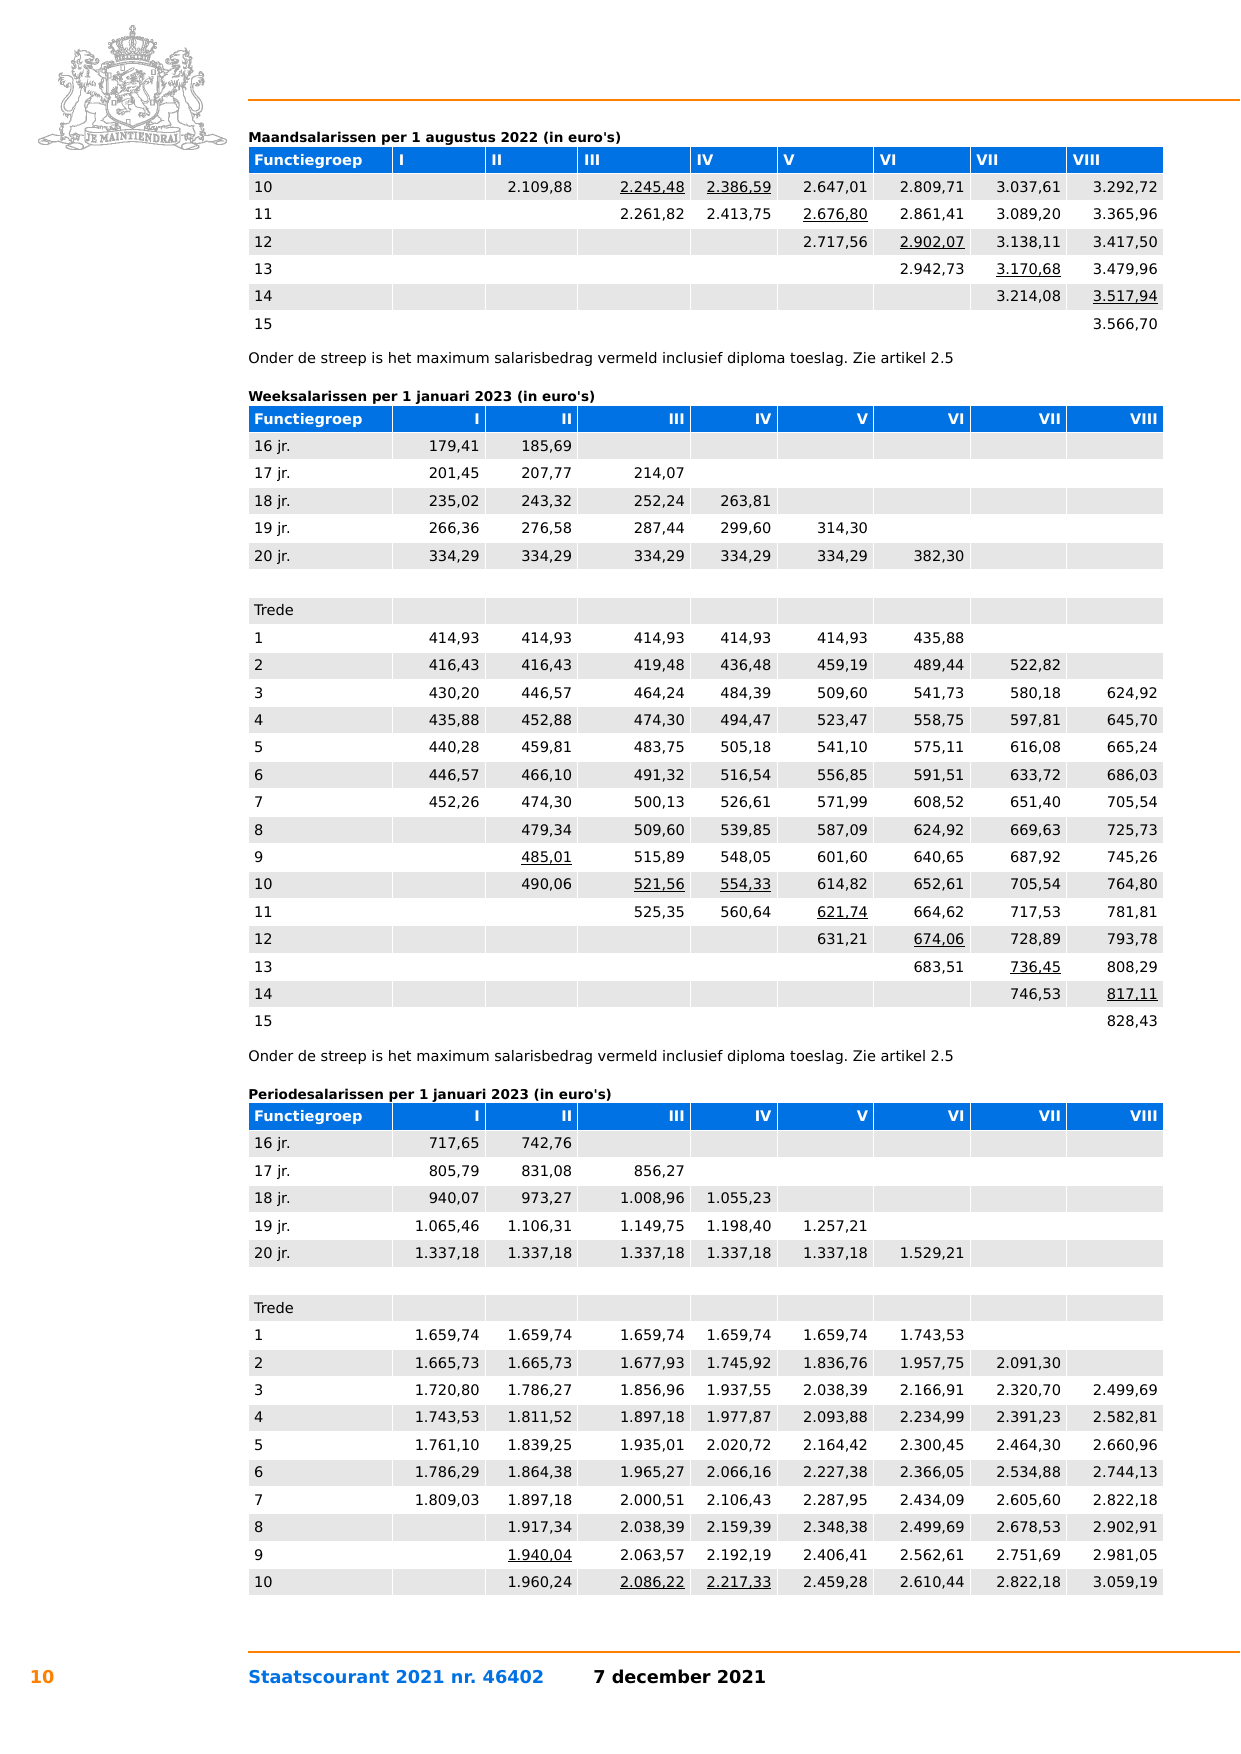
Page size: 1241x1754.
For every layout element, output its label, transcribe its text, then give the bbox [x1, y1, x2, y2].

table_cell 2.751,69 [971, 1542, 1066, 1568]
table_cell [393, 817, 485, 843]
table_cell [874, 311, 970, 337]
table_cell 2.499,69 [1067, 1377, 1163, 1404]
table_cell [778, 981, 873, 1007]
table_cell 1.957,75 [874, 1350, 970, 1376]
table_cell 414,93 [393, 625, 485, 651]
table_cell 414,93 [778, 625, 873, 651]
table_cell 781,81 [1067, 899, 1163, 925]
table_cell 2.605,60 [971, 1487, 1066, 1513]
table_cell 416,43 [393, 653, 485, 679]
table_cell 207,77 [486, 461, 577, 487]
table_cell 452,26 [393, 789, 485, 816]
table_cell [778, 954, 873, 980]
table_cell 287,44 [578, 515, 690, 542]
table_cell 3 [249, 680, 392, 706]
table_cell [393, 1542, 485, 1568]
table_cell [691, 981, 777, 1007]
table_cell 2.647,01 [778, 174, 873, 200]
table_cell Functiegroep [249, 406, 392, 432]
table_cell 831,08 [486, 1158, 577, 1184]
table_cell 1.337,18 [691, 1240, 777, 1267]
table_cell 2.287,95 [778, 1487, 873, 1513]
table_cell 3.170,68 [971, 256, 1066, 283]
table_cell IV [691, 406, 777, 432]
table_cell [874, 1295, 970, 1321]
table_cell 3.089,20 [971, 201, 1066, 228]
table_cell [971, 570, 1066, 597]
table_cell 6 [249, 1460, 392, 1486]
table_cell [874, 570, 970, 597]
table_cell [971, 625, 1066, 651]
table_cell [1067, 488, 1163, 514]
table_cell [778, 461, 873, 487]
table_cell 414,93 [691, 625, 777, 651]
table_cell 674,06 [874, 926, 970, 953]
table_cell [778, 284, 873, 310]
table_cell I [393, 1103, 485, 1130]
table_cell [578, 1295, 690, 1321]
table_cell 10 [249, 174, 392, 200]
table_cell [486, 899, 577, 925]
table_cell 14 [249, 981, 392, 1007]
table_cell 624,92 [1067, 680, 1163, 706]
table_cell 1.659,74 [393, 1323, 485, 1349]
table_cell [393, 844, 485, 871]
table_cell 1.055,23 [691, 1186, 777, 1212]
table_cell [393, 1514, 485, 1541]
table_cell [393, 174, 485, 200]
table_cell 2.245,48 [578, 174, 690, 200]
table_cell [578, 570, 690, 597]
table_cell 2.660,96 [1067, 1432, 1163, 1458]
table_cell 1.960,24 [486, 1569, 577, 1595]
table_cell [971, 1131, 1066, 1157]
table_cell 509,60 [778, 680, 873, 706]
table_cell [578, 926, 690, 953]
table_cell 17 jr. [249, 1158, 392, 1184]
table_cell 808,29 [1067, 954, 1163, 980]
table_cell [393, 954, 485, 980]
table_cell 541,10 [778, 735, 873, 761]
table_cell [393, 899, 485, 925]
table_cell 560,64 [691, 899, 777, 925]
table_cell IV [691, 147, 777, 173]
table_cell 314,30 [778, 515, 873, 542]
table_cell VI [874, 1103, 970, 1130]
table_cell V [778, 1103, 873, 1130]
table_cell 252,24 [578, 488, 690, 514]
table_cell [971, 1268, 1066, 1294]
table_cell [578, 1131, 690, 1157]
table_cell 597,81 [971, 707, 1066, 733]
table_cell [874, 1009, 970, 1035]
table_cell [874, 515, 970, 542]
table_cell [486, 201, 577, 228]
table_cell 541,73 [874, 680, 970, 706]
table_cell 459,81 [486, 735, 577, 761]
table_cell 13 [249, 256, 392, 283]
table_cell [249, 1268, 392, 1294]
table_cell [971, 1158, 1066, 1184]
table_cell 10 [249, 872, 392, 898]
table_cell 1.897,18 [578, 1405, 690, 1431]
table_cell Functiegroep [249, 1103, 392, 1130]
table_cell [393, 256, 485, 283]
table_cell [778, 1295, 873, 1321]
table_cell 1.677,93 [578, 1350, 690, 1376]
table_cell I [393, 147, 485, 173]
table_cell 2.192,19 [691, 1542, 777, 1568]
table_cell 1.659,74 [691, 1323, 777, 1349]
table_cell 2.320,70 [971, 1377, 1066, 1404]
table_cell 9 [249, 1542, 392, 1568]
table_cell 1.337,18 [393, 1240, 485, 1267]
table_cell [971, 461, 1066, 487]
table_cell 3.292,72 [1067, 174, 1163, 200]
table_cell 1.836,76 [778, 1350, 873, 1376]
table_cell [691, 311, 777, 337]
table_cell [874, 433, 970, 459]
table_cell 3.417,50 [1067, 229, 1163, 255]
table_cell 3 [249, 1377, 392, 1404]
table_cell 525,35 [578, 899, 690, 925]
table_cell 2.981,05 [1067, 1542, 1163, 1568]
table_cell 505,18 [691, 735, 777, 761]
table_cell 16 jr. [249, 1131, 392, 1157]
table_cell VI [874, 147, 970, 173]
table_cell 601,60 [778, 844, 873, 871]
table_cell [874, 1186, 970, 1212]
table_cell 746,53 [971, 981, 1066, 1007]
table_cell 4 [249, 707, 392, 733]
table_cell 1.811,52 [486, 1405, 577, 1431]
table_cell II [486, 147, 577, 173]
table_cell 3.059,19 [1067, 1569, 1163, 1595]
table_cell 571,99 [778, 789, 873, 816]
table_cell [691, 229, 777, 255]
table_cell 2.434,09 [874, 1487, 970, 1513]
table_cell 464,24 [578, 680, 690, 706]
table_cell 2.234,99 [874, 1405, 970, 1431]
table_cell 3.479,96 [1067, 256, 1163, 283]
table_cell [1067, 653, 1163, 679]
table_cell [486, 981, 577, 1007]
table_cell 185,69 [486, 433, 577, 459]
table_cell 686,03 [1067, 762, 1163, 788]
table_cell [486, 926, 577, 953]
table_cell 665,24 [1067, 735, 1163, 761]
table_cell Onder de streep is het maximum salarisbedrag vermeld inclusief diploma toeslag. Zie artikel 2.5 [248, 1036, 1163, 1065]
table_cell 509,60 [578, 817, 690, 843]
table_cell 12 [249, 229, 392, 255]
table_cell 2.038,39 [778, 1377, 873, 1404]
table_cell 554,33 [691, 872, 777, 898]
table_cell 940,07 [393, 1186, 485, 1212]
table_cell 419,48 [578, 653, 690, 679]
table_cell [691, 570, 777, 597]
table_cell 2.386,59 [691, 174, 777, 200]
table_cell 2.366,05 [874, 1460, 970, 1486]
table_cell 2.562,61 [874, 1542, 970, 1568]
table_cell [1067, 1131, 1163, 1157]
table_cell 8 [249, 817, 392, 843]
table_cell 2.809,71 [874, 174, 970, 200]
table_cell 1 [249, 625, 392, 651]
table_cell 334,29 [578, 543, 690, 569]
table_cell [691, 1268, 777, 1294]
table_cell 15 [249, 1009, 392, 1035]
table_cell 645,70 [1067, 707, 1163, 733]
table_cell 19 jr. [249, 515, 392, 542]
table_cell VII [971, 406, 1066, 432]
table_cell [691, 1158, 777, 1184]
table_cell 2.300,45 [874, 1432, 970, 1458]
table_cell [874, 598, 970, 624]
table_cell 728,89 [971, 926, 1066, 953]
table_cell 717,53 [971, 899, 1066, 925]
table_cell [874, 461, 970, 487]
table_cell 705,54 [971, 872, 1066, 898]
table_cell [1067, 1295, 1163, 1321]
table_cell 1.937,55 [691, 1377, 777, 1404]
table_cell [1067, 625, 1163, 651]
table_cell [691, 256, 777, 283]
table_cell [874, 1268, 970, 1294]
table_cell 500,13 [578, 789, 690, 816]
table_cell [1067, 1186, 1163, 1212]
table_cell 446,57 [393, 762, 485, 788]
table_cell 20 jr. [249, 543, 392, 569]
table_cell 2.348,38 [778, 1514, 873, 1541]
table_cell [778, 256, 873, 283]
table_cell 2.159,39 [691, 1514, 777, 1541]
table_cell 3.365,96 [1067, 201, 1163, 228]
table_cell 485,01 [486, 844, 577, 871]
table_cell 683,51 [874, 954, 970, 980]
table_header Maandsalarissen per 1 augustus 2022 (in euro's) [248, 130, 1163, 146]
table_cell 299,60 [691, 515, 777, 542]
table_cell 1.745,92 [691, 1350, 777, 1376]
table_cell 414,93 [486, 625, 577, 651]
table_cell [393, 1268, 485, 1294]
table_cell 3.214,08 [971, 284, 1066, 310]
table_cell [393, 872, 485, 898]
table_cell 764,80 [1067, 872, 1163, 898]
table_cell 436,48 [691, 653, 777, 679]
table_cell 1.809,03 [393, 1487, 485, 1513]
table_cell [971, 1186, 1066, 1212]
table_cell [578, 598, 690, 624]
table_cell [691, 1131, 777, 1157]
table_cell 416,43 [486, 653, 577, 679]
table_cell III [578, 147, 690, 173]
table_cell [971, 433, 1066, 459]
table_cell [486, 229, 577, 255]
table_cell 382,30 [874, 543, 970, 569]
table_cell 2.861,41 [874, 201, 970, 228]
table_cell [486, 256, 577, 283]
table_cell 1.935,01 [578, 1432, 690, 1458]
table_cell 621,74 [778, 899, 873, 925]
table_cell VI [874, 406, 970, 432]
table_cell 3.037,61 [971, 174, 1066, 200]
table_cell 2.106,43 [691, 1487, 777, 1513]
table_cell 12 [249, 926, 392, 953]
table_cell [971, 1213, 1066, 1239]
table_cell 10 [249, 1569, 392, 1595]
table_cell 483,75 [578, 735, 690, 761]
table_cell [393, 598, 485, 624]
table_cell I [393, 406, 485, 432]
table_cell [578, 1009, 690, 1035]
table_cell [1067, 543, 1163, 569]
table_cell [393, 201, 485, 228]
table_cell [393, 1295, 485, 1321]
table_cell 575,11 [874, 735, 970, 761]
table_cell 9 [249, 844, 392, 871]
table_cell [874, 1213, 970, 1239]
table_cell 973,27 [486, 1186, 577, 1212]
table_cell 1.720,80 [393, 1377, 485, 1404]
table_cell 2.942,73 [874, 256, 970, 283]
table_cell 1.106,31 [486, 1213, 577, 1239]
table_cell [971, 515, 1066, 542]
table_cell [778, 311, 873, 337]
table_cell VIII [1067, 147, 1163, 173]
table_cell 1.761,10 [393, 1432, 485, 1458]
table_cell 856,27 [578, 1158, 690, 1184]
table_cell 2.086,22 [578, 1569, 690, 1595]
table_cell 1.897,18 [486, 1487, 577, 1513]
table_cell [778, 1131, 873, 1157]
table_cell 793,78 [1067, 926, 1163, 953]
table_cell 17 jr. [249, 461, 392, 487]
table_cell [691, 954, 777, 980]
table_cell 633,72 [971, 762, 1066, 788]
table_cell [874, 1158, 970, 1184]
table_cell 5 [249, 1432, 392, 1458]
table_cell 1.917,34 [486, 1514, 577, 1541]
table_cell 179,41 [393, 433, 485, 459]
table_cell 2.217,33 [691, 1569, 777, 1595]
table_cell [971, 311, 1066, 337]
table_cell [393, 570, 485, 597]
table_cell 2.020,72 [691, 1432, 777, 1458]
table_cell [691, 284, 777, 310]
table_cell 1.977,87 [691, 1405, 777, 1431]
table_cell 484,39 [691, 680, 777, 706]
table_cell 459,19 [778, 653, 873, 679]
table_cell 1.198,40 [691, 1213, 777, 1239]
table_cell 631,21 [778, 926, 873, 953]
table_cell [578, 229, 690, 255]
table_cell 16 jr. [249, 433, 392, 459]
table_cell 2.166,91 [874, 1377, 970, 1404]
table_cell 2.744,13 [1067, 1460, 1163, 1486]
table_cell 1.665,73 [486, 1350, 577, 1376]
table_cell 440,28 [393, 735, 485, 761]
table_cell 2.464,30 [971, 1432, 1066, 1458]
table_cell [691, 1295, 777, 1321]
table_header Periodesalarissen per 1 januari 2023 (in euro's) [248, 1087, 1163, 1102]
table_cell [691, 1009, 777, 1035]
table_cell 2 [249, 1350, 392, 1376]
table_cell 736,45 [971, 954, 1066, 980]
table_cell 18 jr. [249, 1186, 392, 1212]
table_cell [971, 488, 1066, 514]
table_cell [486, 1009, 577, 1035]
table_cell 3.138,11 [971, 229, 1066, 255]
table_cell 2.391,23 [971, 1405, 1066, 1431]
table_cell [1067, 1240, 1163, 1267]
table_cell VII [971, 147, 1066, 173]
table_cell 15 [249, 311, 392, 337]
table_cell Trede [249, 1295, 392, 1321]
table_cell 466,10 [486, 762, 577, 788]
table_cell [486, 1268, 577, 1294]
table_cell [578, 1268, 690, 1294]
table_cell 2.717,56 [778, 229, 873, 255]
table_cell 2.822,18 [1067, 1487, 1163, 1513]
table_cell [1067, 515, 1163, 542]
table_cell 6 [249, 762, 392, 788]
table_cell IV [691, 1103, 777, 1130]
table_cell [393, 284, 485, 310]
table_cell [486, 311, 577, 337]
table_cell 435,88 [393, 707, 485, 733]
table_cell [971, 598, 1066, 624]
table_cell [393, 1569, 485, 1595]
table_cell [1067, 570, 1163, 597]
table_cell 266,36 [393, 515, 485, 542]
table_cell 2.534,88 [971, 1460, 1066, 1486]
table_cell 8 [249, 1514, 392, 1541]
table_cell 2.093,88 [778, 1405, 873, 1431]
table_cell [578, 256, 690, 283]
table_cell [486, 1295, 577, 1321]
table_cell [578, 433, 690, 459]
table_cell 13 [249, 954, 392, 980]
table_cell 2.000,51 [578, 1487, 690, 1513]
table_cell 539,85 [691, 817, 777, 843]
table_cell 18 jr. [249, 488, 392, 514]
table_cell [486, 570, 577, 597]
table_cell 494,47 [691, 707, 777, 733]
table_cell 19 jr. [249, 1213, 392, 1239]
table_cell 805,79 [393, 1158, 485, 1184]
table_cell 742,76 [486, 1131, 577, 1157]
table_cell 2.413,75 [691, 201, 777, 228]
table_cell III [578, 406, 690, 432]
table_cell [874, 488, 970, 514]
table_cell [578, 311, 690, 337]
table_cell 1.659,74 [778, 1323, 873, 1349]
table_cell [1067, 1350, 1163, 1376]
table_cell [778, 1186, 873, 1212]
table_cell 616,08 [971, 735, 1066, 761]
table_cell [393, 981, 485, 1007]
table_cell 1.659,74 [486, 1323, 577, 1349]
table_cell 1.529,21 [874, 1240, 970, 1267]
table_cell 548,05 [691, 844, 777, 871]
table_cell 558,75 [874, 707, 970, 733]
table_cell 263,81 [691, 488, 777, 514]
table_cell 11 [249, 899, 392, 925]
table_cell 4 [249, 1405, 392, 1431]
table_cell 522,82 [971, 653, 1066, 679]
table_cell 1.786,27 [486, 1377, 577, 1404]
table_cell 235,02 [393, 488, 485, 514]
table_cell 1.965,27 [578, 1460, 690, 1486]
table_cell 1 [249, 1323, 392, 1349]
table_cell 591,51 [874, 762, 970, 788]
table_cell 243,32 [486, 488, 577, 514]
table_cell 334,29 [778, 543, 873, 569]
table_cell [778, 433, 873, 459]
table_cell [971, 1240, 1066, 1267]
table_cell 2.459,28 [778, 1569, 873, 1595]
table_cell 1.337,18 [778, 1240, 873, 1267]
table_cell [393, 1009, 485, 1035]
table_cell VIII [1067, 1103, 1163, 1130]
table_cell V [778, 147, 873, 173]
table_cell 489,44 [874, 653, 970, 679]
table_cell [1067, 1268, 1163, 1294]
table_cell II [486, 406, 577, 432]
table_cell 828,43 [1067, 1009, 1163, 1035]
picture [38, 25, 227, 150]
table_cell [486, 954, 577, 980]
table_cell [486, 284, 577, 310]
table_cell 580,18 [971, 680, 1066, 706]
table_cell [874, 284, 970, 310]
table_cell [249, 570, 392, 597]
table_cell [778, 1009, 873, 1035]
table_cell [778, 1158, 873, 1184]
table_cell [486, 598, 577, 624]
table_cell 1.665,73 [393, 1350, 485, 1376]
table_cell [393, 926, 485, 953]
table_cell 526,61 [691, 789, 777, 816]
table_cell 2.902,07 [874, 229, 970, 255]
table_cell 14 [249, 284, 392, 310]
table_cell [578, 981, 690, 1007]
table_cell 1.065,46 [393, 1213, 485, 1239]
table_cell 334,29 [691, 543, 777, 569]
table_cell 624,92 [874, 817, 970, 843]
table_cell 1.659,74 [578, 1323, 690, 1349]
table_cell 745,26 [1067, 844, 1163, 871]
table_cell 515,89 [578, 844, 690, 871]
table_cell 490,06 [486, 872, 577, 898]
table_cell 1.257,21 [778, 1213, 873, 1239]
table_cell V [778, 406, 873, 432]
table_cell 1.864,38 [486, 1460, 577, 1486]
table_cell [778, 598, 873, 624]
table_cell 640,65 [874, 844, 970, 871]
table_cell 1.743,53 [874, 1323, 970, 1349]
table_cell [393, 311, 485, 337]
table_cell 2.227,38 [778, 1460, 873, 1486]
table_cell VII [971, 1103, 1066, 1130]
table_cell II [486, 1103, 577, 1130]
table_cell [691, 433, 777, 459]
table_cell 435,88 [874, 625, 970, 651]
table_cell 1.940,04 [486, 1542, 577, 1568]
table_cell 2.261,82 [578, 201, 690, 228]
table_cell 2.610,44 [874, 1569, 970, 1595]
table_cell 276,58 [486, 515, 577, 542]
table_cell Functiegroep [249, 147, 392, 173]
table_cell [578, 954, 690, 980]
table_cell 1.337,18 [578, 1240, 690, 1267]
table_cell [1067, 461, 1163, 487]
table_cell Onder de streep is het maximum salarisbedrag vermeld inclusief diploma toeslag. Zie artikel 2.5 [248, 339, 1163, 367]
table_cell III [578, 1103, 690, 1130]
table_cell 817,11 [1067, 981, 1163, 1007]
table_cell 334,29 [393, 543, 485, 569]
table_cell 687,92 [971, 844, 1066, 871]
table_cell 2.582,81 [1067, 1405, 1163, 1431]
table_cell 2 [249, 653, 392, 679]
table_cell [393, 229, 485, 255]
table_cell 556,85 [778, 762, 873, 788]
table_cell 2.109,88 [486, 174, 577, 200]
table_cell [1067, 1213, 1163, 1239]
table_cell 614,82 [778, 872, 873, 898]
table_cell 1.008,96 [578, 1186, 690, 1212]
table_cell 2.091,30 [971, 1350, 1066, 1376]
table_cell 652,61 [874, 872, 970, 898]
table_cell [1067, 598, 1163, 624]
table_cell 3.566,70 [1067, 311, 1163, 337]
table_cell [971, 1323, 1066, 1349]
table_cell 1.337,18 [486, 1240, 577, 1267]
table_cell 1.743,53 [393, 1405, 485, 1431]
table_cell 334,29 [486, 543, 577, 569]
table_cell 3.517,94 [1067, 284, 1163, 310]
table_cell [874, 981, 970, 1007]
table_cell 414,93 [578, 625, 690, 651]
table_cell 20 jr. [249, 1240, 392, 1267]
table_cell 201,45 [393, 461, 485, 487]
table_cell 521,56 [578, 872, 690, 898]
table_cell 2.066,16 [691, 1460, 777, 1486]
table_cell 717,65 [393, 1131, 485, 1157]
table_cell 523,47 [778, 707, 873, 733]
table_cell 2.406,41 [778, 1542, 873, 1568]
table_cell 1.786,29 [393, 1460, 485, 1486]
table_cell 587,09 [778, 817, 873, 843]
table_cell 705,54 [1067, 789, 1163, 816]
table_cell [874, 1131, 970, 1157]
table_cell 2.822,18 [971, 1569, 1066, 1595]
table_cell 1.149,75 [578, 1213, 690, 1239]
table_cell 452,88 [486, 707, 577, 733]
table_cell [778, 488, 873, 514]
table_cell [1067, 1323, 1163, 1349]
table_cell [1067, 1158, 1163, 1184]
table_cell VIII [1067, 406, 1163, 432]
table_cell [778, 570, 873, 597]
table_cell Trede [249, 598, 392, 624]
table_cell 1.839,25 [486, 1432, 577, 1458]
table_cell 446,57 [486, 680, 577, 706]
table_cell 214,07 [578, 461, 690, 487]
table_cell [691, 926, 777, 953]
table_cell 2.164,42 [778, 1432, 873, 1458]
table_cell 11 [249, 201, 392, 228]
table_cell 474,30 [578, 707, 690, 733]
table_cell 5 [249, 735, 392, 761]
table_cell 474,30 [486, 789, 577, 816]
table_cell 479,34 [486, 817, 577, 843]
table_cell [691, 598, 777, 624]
table_cell 2.676,80 [778, 201, 873, 228]
table_cell 651,40 [971, 789, 1066, 816]
table_cell 516,54 [691, 762, 777, 788]
table_cell 1.856,96 [578, 1377, 690, 1404]
table_cell [578, 284, 690, 310]
table_cell 2.038,39 [578, 1514, 690, 1541]
table_cell 2.678,53 [971, 1514, 1066, 1541]
table_cell 669,63 [971, 817, 1066, 843]
table_cell [691, 461, 777, 487]
table_cell 491,32 [578, 762, 690, 788]
table_cell 664,62 [874, 899, 970, 925]
table_cell [971, 1295, 1066, 1321]
table_cell 2.499,69 [874, 1514, 970, 1541]
table_cell [778, 1268, 873, 1294]
table_cell [971, 543, 1066, 569]
table_cell [971, 1009, 1066, 1035]
table_cell 7 [249, 1487, 392, 1513]
table_cell 7 [249, 789, 392, 816]
table_cell 430,20 [393, 680, 485, 706]
table_cell [1067, 433, 1163, 459]
table_header Weeksalarissen per 1 januari 2023 (in euro's) [248, 389, 1163, 405]
table_cell 725,73 [1067, 817, 1163, 843]
table_cell 2.902,91 [1067, 1514, 1163, 1541]
table_cell 2.063,57 [578, 1542, 690, 1568]
table_cell 608,52 [874, 789, 970, 816]
